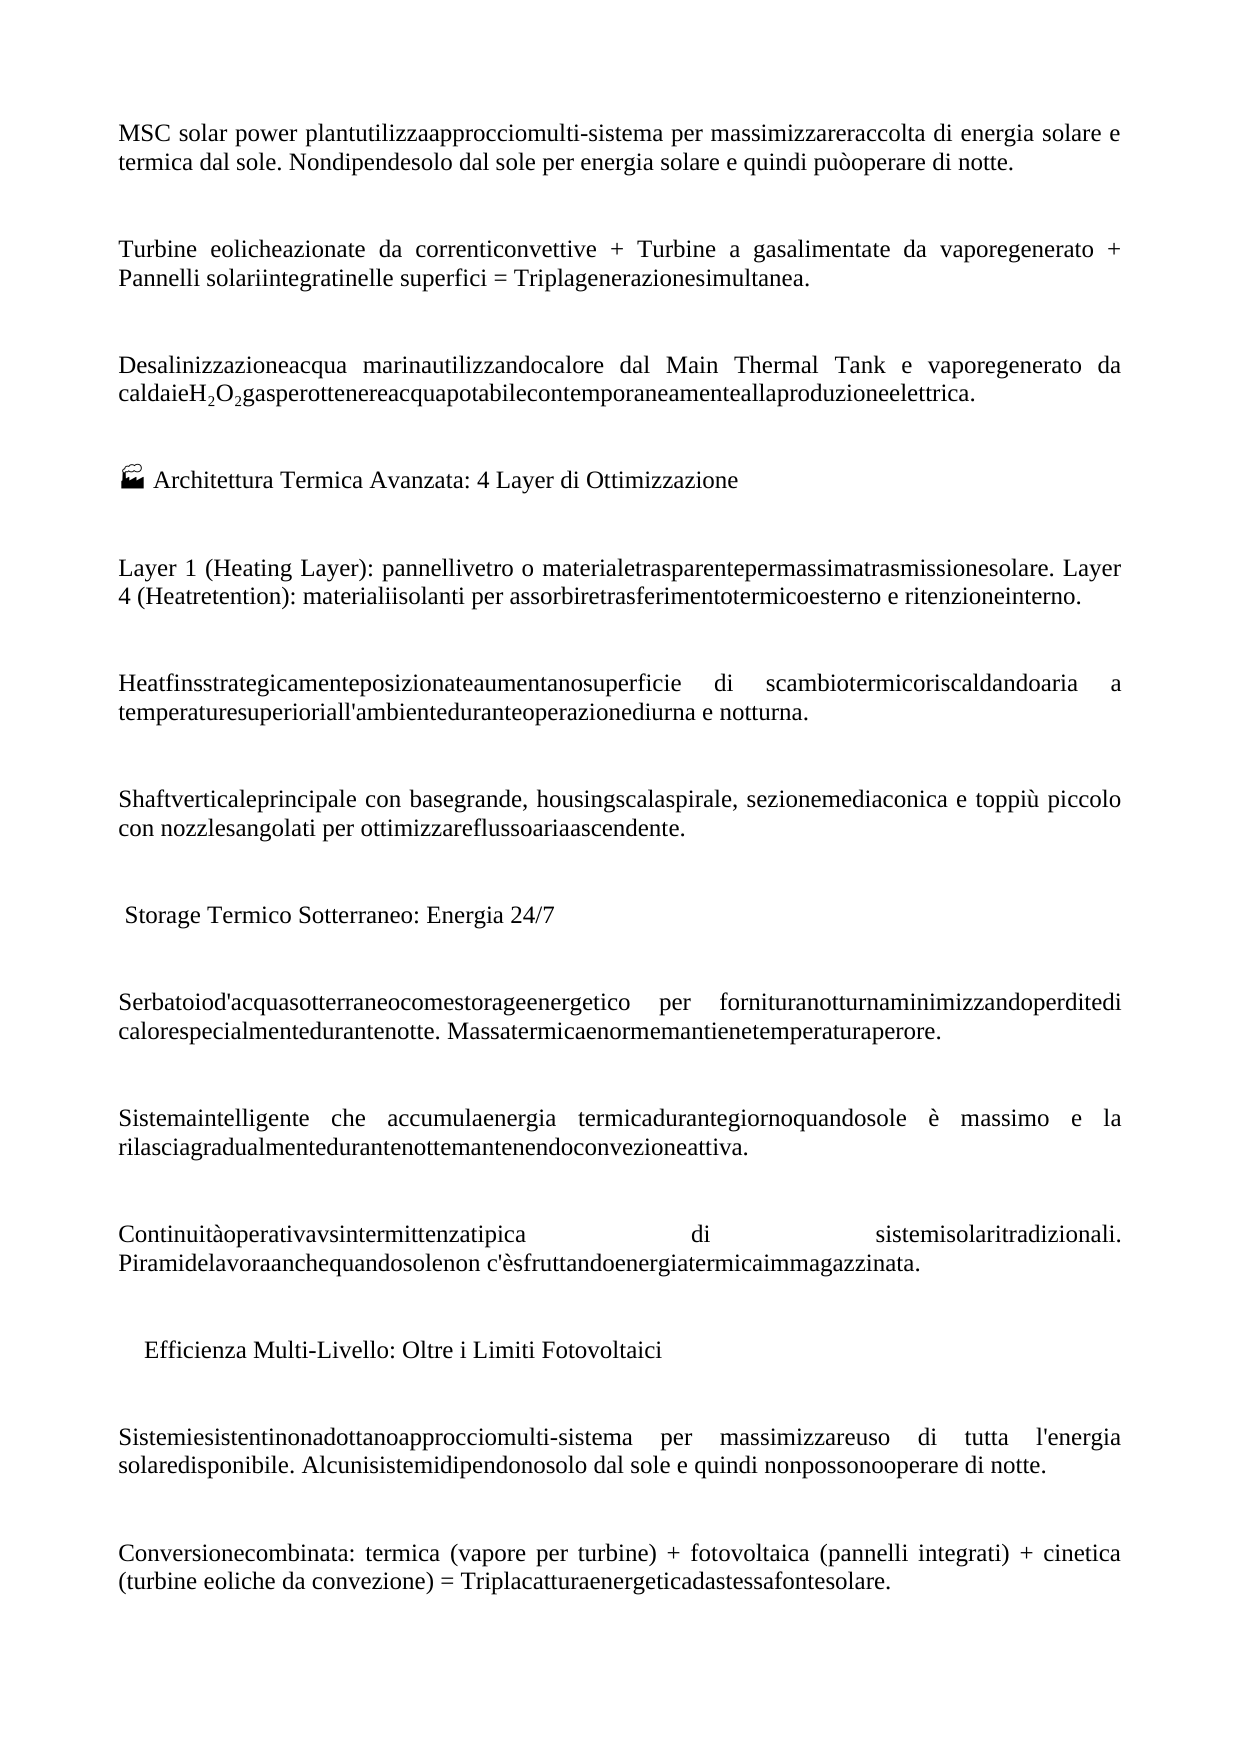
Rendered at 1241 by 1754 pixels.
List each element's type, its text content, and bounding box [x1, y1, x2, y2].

subtitle 🌡️ Storage Termico Sotterraneo: Energia 24/7 [118, 900, 1122, 929]
text Layer 1 (Heating Layer): pannellivetro o materialetrasparentepermassimatrasmissionesolare. Layer 4 (Heatretention): materialiisolanti per assorbiretrasferimentotermicoesterno e ritenzioneinterno. [118, 553, 1122, 610]
text Conversionecombinata: termica (vapore per turbine) + fotovoltaica (pannelli integrati) + cinetica (turbine eoliche da convezione) = Triplacatturaenergeticadastessafontesolare. [118, 1538, 1122, 1595]
text Shaftverticaleprincipale con basegrande, housingscalaspirale, sezionemediaconica e toppiù piccolo con nozzlesangolati per ottimizzareflussoariaascendente. [118, 784, 1122, 842]
subtitle 🔋 Efficienza Multi-Livello: Oltre i Limiti Fotovoltaici [118, 1335, 1122, 1363]
text Serbatoiod'acquasotterraneocomestorageenergetico per fornituranotturnaminimizzandoperditedi calorespecialmentedurantenotte. Massatermicaenormemantienetemperaturaperore. [118, 987, 1122, 1045]
text Heatfinsstrategicamenteposizionateaumentanosuperficie di scambiotermicoriscaldandoaria a temperaturesuperioriall'ambienteduranteoperazionediurna e notturna. [118, 668, 1122, 726]
subtitle 🏭 Architettura Termica Avanzata: 4 Layer di Ottimizzazione [118, 466, 1122, 494]
text Desalinizzazioneacqua marinautilizzandocalore dal Main Thermal Tank e vaporegenerato da caldaieH₂O₂gasperottenereacquapotabilecontemporaneamenteallaproduzioneelettrica. [118, 350, 1122, 407]
text MSC solar power plantutilizzaapprocciomulti-sistema per massimizzareraccolta di energia solare e termica dal sole. Nondipendesolo dal sole per energia solare e quindi puòoperare di notte. [118, 118, 1122, 176]
text Sistemiesistentinonadottanoapprocciomulti-sistema per massimizzareuso di tutta l'energia solaredisponibile. Alcunisistemidipendonosolo dal sole e quindi nonpossonooperare di notte. [118, 1422, 1122, 1479]
text Continuitàoperativavsintermittenzatipica di sistemisolaritradizionali. Piramidelavoraanchequandosolenon c'èsfruttandoenergiatermicaimmagazzinata. [118, 1219, 1122, 1276]
text Turbine eolicheazionate da correnticonvettive + Turbine a gasalimentate da vaporegenerato + Pannelli solariintegratinelle superfici = Triplagenerazionesimultanea. [118, 234, 1122, 291]
text Sistemaintelligente che accumulaenergia termicadurantegiornoquandosole è massimo e la rilasciagradualmentedurantenottemantenendoconvezioneattiva. [118, 1103, 1122, 1161]
